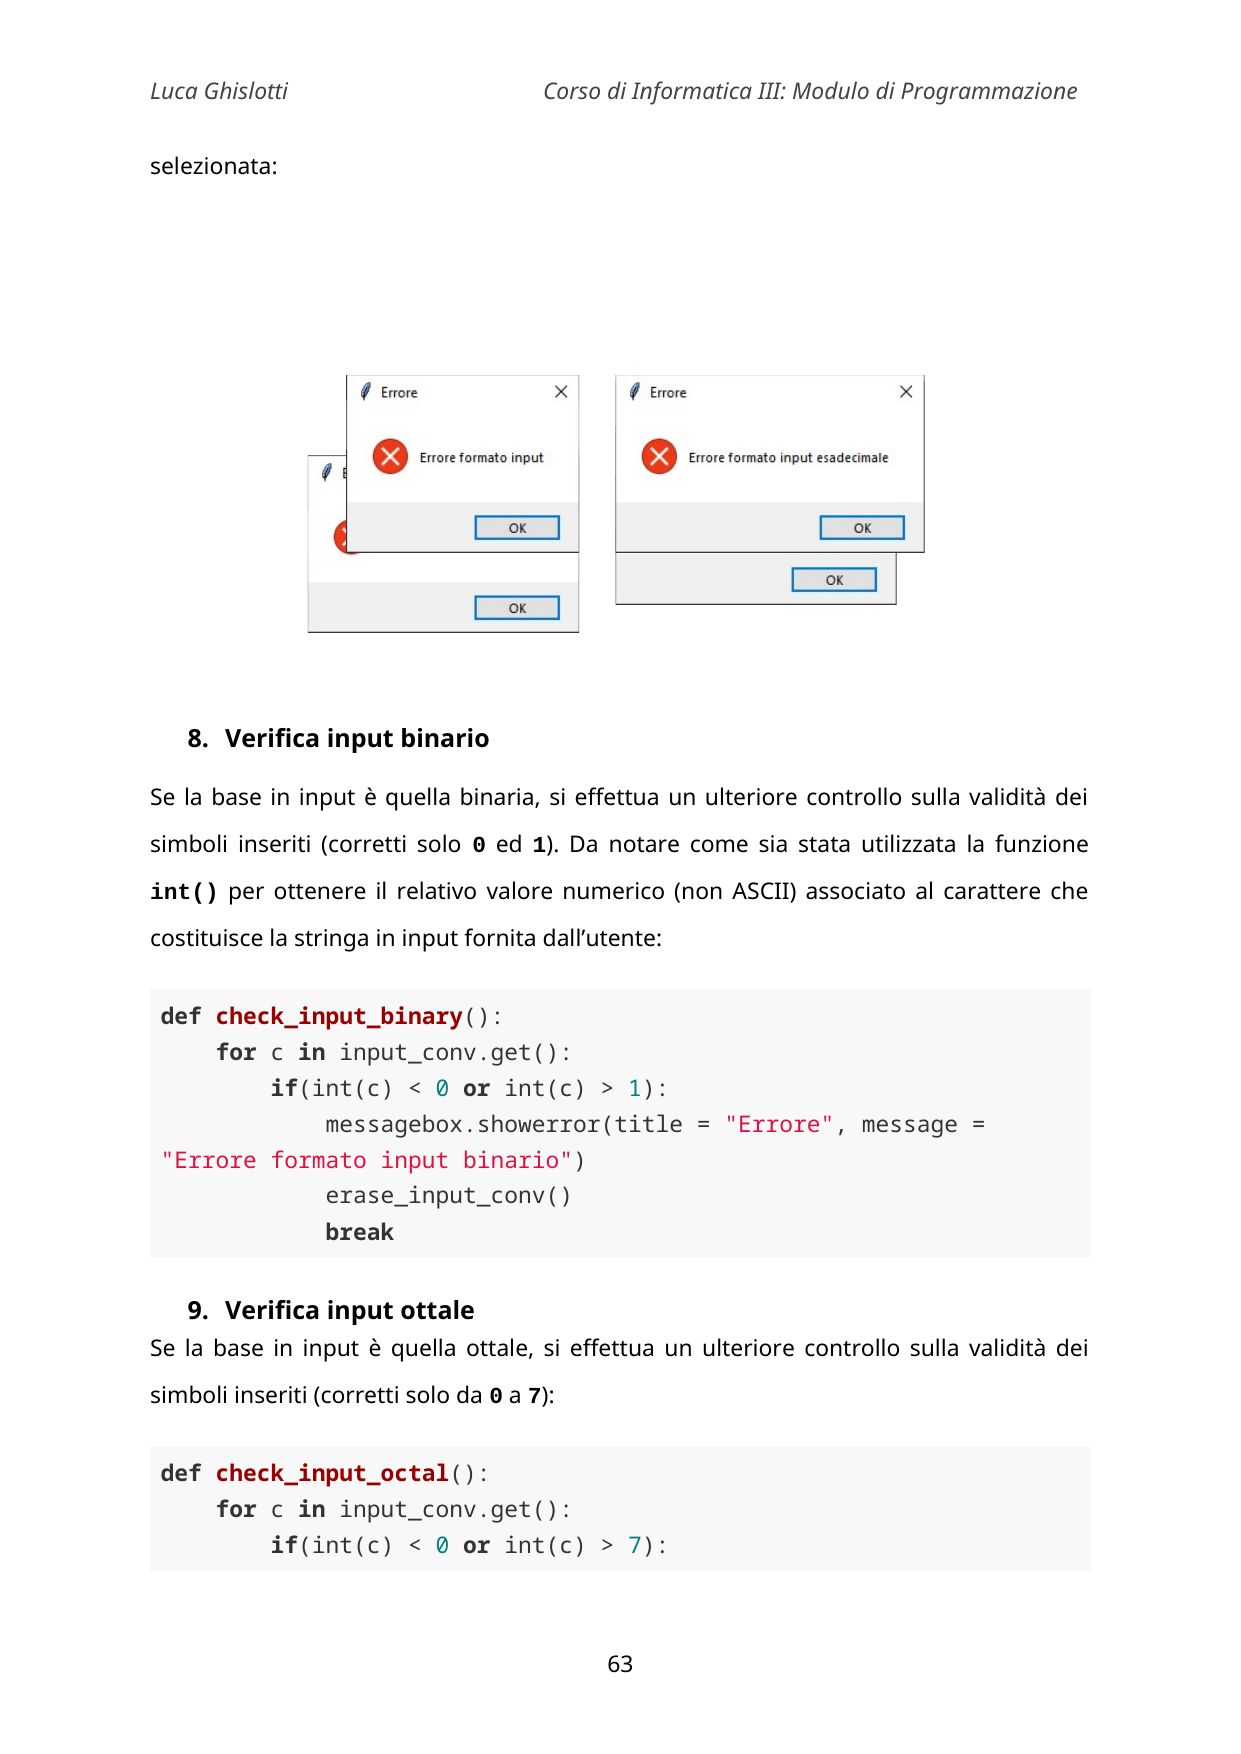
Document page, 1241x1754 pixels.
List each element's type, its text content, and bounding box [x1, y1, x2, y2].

table_header def check_input_octal(): for c in input_conv.get(): if(int(c) < 0 or int(c) > 7): [150, 1447, 1091, 1571]
picture [615, 375, 925, 605]
table_header def check_input_binary(): for c in input_conv.get(): if(int(c) < 0 or int(c) > 1): messagebox.showerror(title = "Errore", message = "Errore formato input binario") erase_input_conv() break [150, 989, 1091, 1257]
text selezionata: [150, 150, 1090, 181]
picture [307, 375, 580, 633]
subtitle Verifica input binario [187, 721, 1090, 755]
text Se la base in input è quella binaria, si effettua un ulteriore controllo sulla validità dei simboli inseriti (corretti solo 0 ed 1). Da notare come sia stata utilizzata la funzione int() per ottenere il relativo valore numerico (non ASCII) associato al carattere che costituisce la stringa in input fornita dall’utente: [150, 781, 1090, 953]
subtitle Verifica input ottale [187, 1293, 1090, 1327]
text Se la base in input è quella ottale, si effettua un ulteriore controllo sulla validità dei simboli inseriti (corretti solo da 0 a 7): [150, 1332, 1090, 1410]
